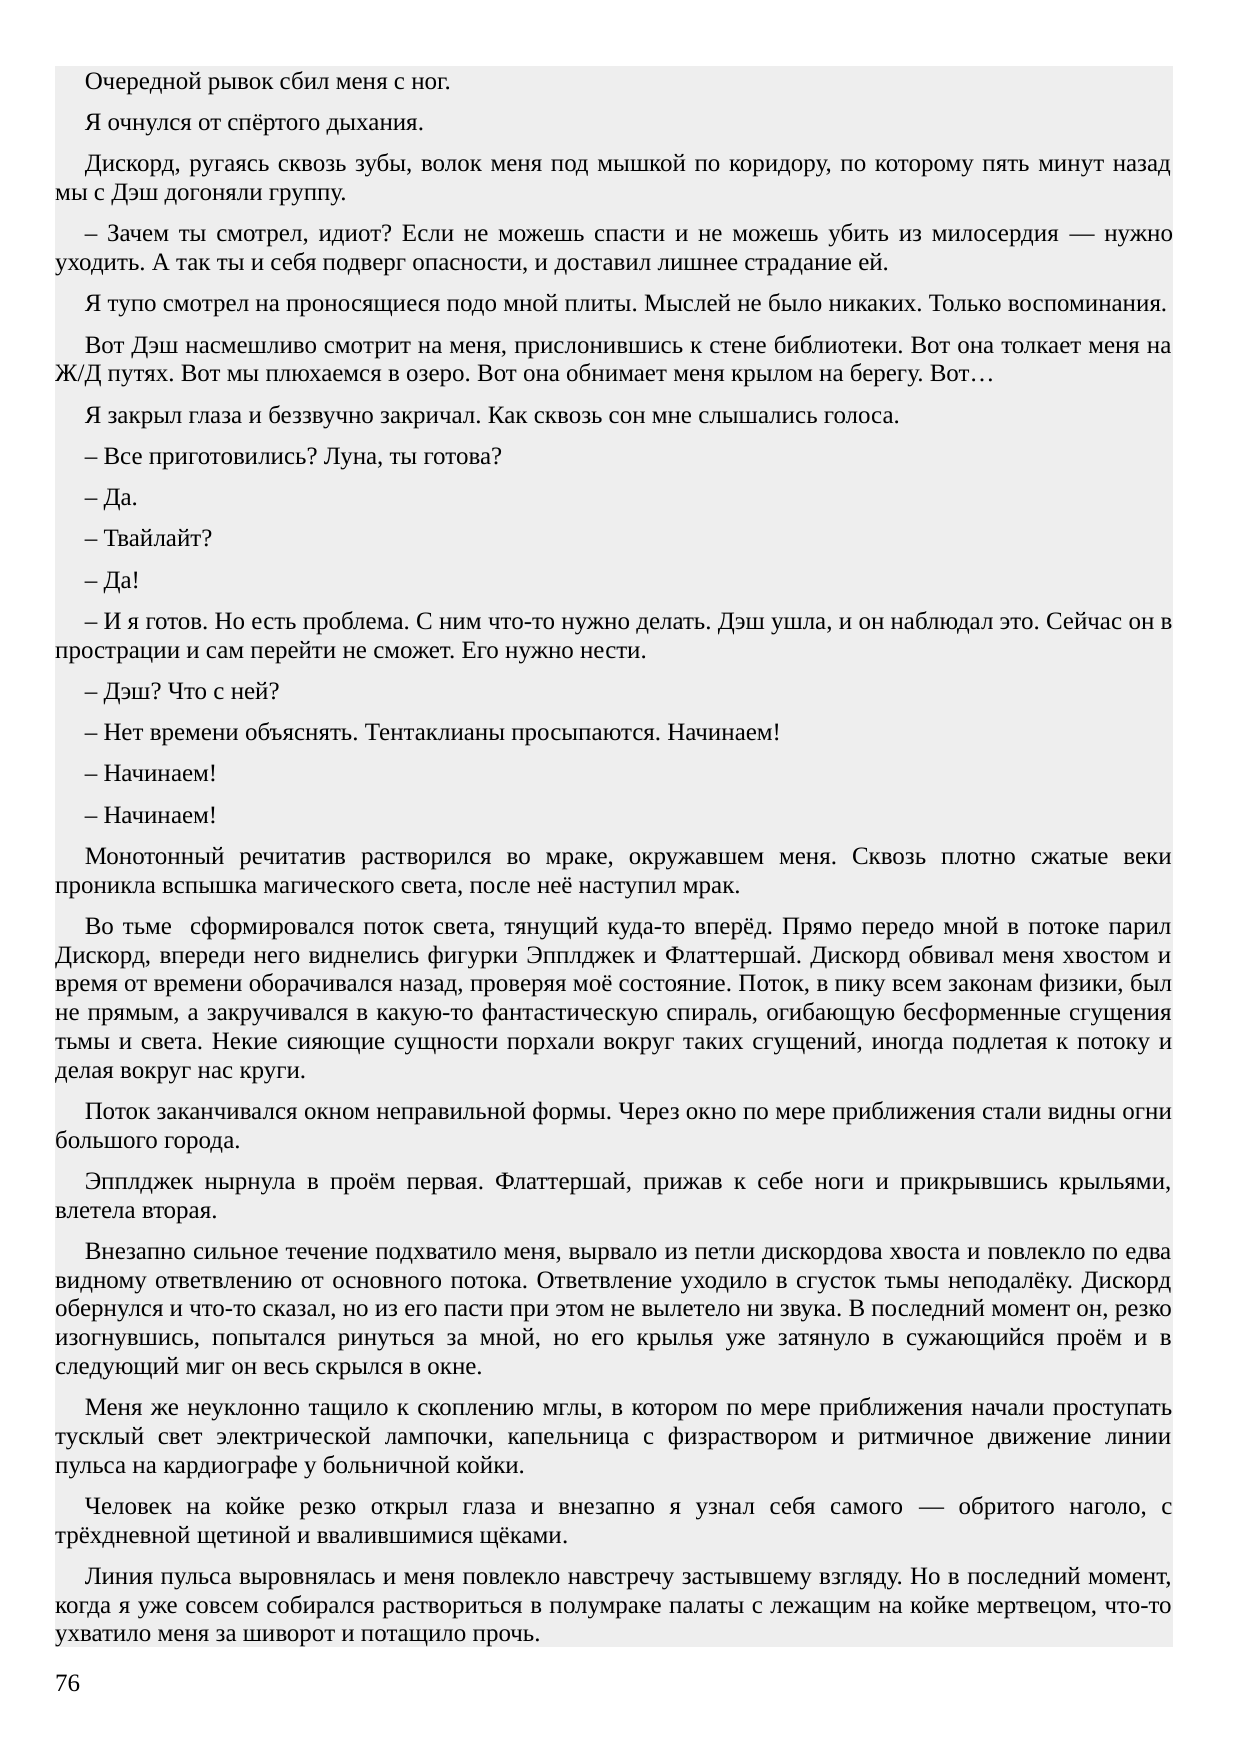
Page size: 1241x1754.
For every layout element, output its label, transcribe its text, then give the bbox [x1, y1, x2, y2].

text – Да! [55, 565, 1173, 593]
text Меня же неуклонно тащило к скоплению мглы, в котором по мере приближения начали проступать тусклый свет электрической лампочки, капельница с физраствором и ритмичное движение линии пульса на кардиографе у больничной койки. [55, 1392, 1173, 1478]
text Поток заканчивался окном неправильной формы. Через окно по мере приближения стали видны огни большого города. [55, 1096, 1173, 1153]
text Дискорд, ругаясь сквозь зубы, волок меня под мышкой по коридору, по которому пять минут назад мы с Дэш догоняли группу. [55, 148, 1173, 206]
text – Твайлайт? [55, 523, 1173, 552]
text – Да. [55, 482, 1173, 511]
text Я очнулся от спёртого дыхания. [55, 107, 1173, 136]
text Я закрыл глаза и беззвучно закричал. Как сквозь сон мне слышались голоса. [55, 400, 1173, 428]
text Человек на койке резко открыл глаза и внезапно я узнал себя самого — обритого наголо, с трёхдневной щетиной и ввалившимися щёками. [55, 1491, 1173, 1548]
text Эпплджек нырнула в проём первая. Флаттершай, прижав к себе ноги и прикрывшись крыльями, влетела вторая. [55, 1166, 1173, 1223]
text Монотонный речитатив растворился во мраке, окружавшем меня. Сквозь плотно сжатые веки проникла вспышка магического света, после неё наступил мрак. [55, 841, 1173, 898]
text Вот Дэш насмешливо смотрит на меня, прислонившись к стене библиотеки. Вот она толкает меня на Ж/Д путях. Вот мы плюхаемся в озеро. Вот она обнимает меня крылом на берегу. Вот… [55, 330, 1173, 387]
text – Начинаем! [55, 800, 1173, 828]
text – Зачем ты смотрел, идиот? Если не можешь спасти и не можешь убить из милосердия — нужно уходить. А так ты и себя подверг опасности, и доставил лишнее страдание ей. [55, 218, 1173, 276]
text Я тупо смотрел на проносящиеся подо мной плиты. Мыслей не было никаких. Только воспоминания. [55, 288, 1173, 317]
text – И я готов. Но есть проблема. С ним что-то нужно делать. Дэш ушла, и он наблюдал это. Сейчас он в прострации и сам перейти не сможет. Его нужно нести. [55, 606, 1173, 663]
text – Дэш? Что с ней? [55, 676, 1173, 705]
text Внезапно сильное течение подхватило меня, вырвало из петли дискордова хвоста и повлекло по едва видному ответвлению от основного потока. Ответвление уходило в сгусток тьмы неподалёку. Дискорд обернулся и что-то сказал, но из его пасти при этом не вылетело ни звука. В последний момент он, резко изогнувшись, попытался ринуться за мной, но его крылья уже затянуло в сужающийся проём и в следующий миг он весь скрылся в окне. [55, 1236, 1173, 1380]
text Очередной рывок сбил меня с ног. [55, 66, 1173, 95]
text – Нет времени объяснять. Тентаклианы просыпаются. Начинаем! [55, 717, 1173, 746]
text – Все приготовились? Луна, ты готова? [55, 441, 1173, 470]
text Линия пульса выровнялась и меня повлекло навстречу застывшему взгляду. Но в последний момент, когда я уже совсем собирался раствориться в полумраке палаты с лежащим на койке мертвецом, что-то ухватило меня за шиворот и потащило прочь. [55, 1561, 1173, 1647]
text – Начинаем! [55, 758, 1173, 787]
text Во тьме сформировался поток света, тянущий куда-то вперёд. Прямо передо мной в потоке парил Дискорд, впереди него виднелись фигурки Эпплджек и Флаттершай. Дискорд обвивал меня хвостом и время от времени оборачивался назад, проверяя моё состояние. Поток, в пику всем законам физики, был не прямым, а закручивался в какую-то фантастическую спираль, огибающую бесформенные сгущения тьмы и света. Некие сияющие сущности порхали вокруг таких сгущений, иногда подлетая к потоку и делая вокруг нас круги. [55, 911, 1173, 1083]
